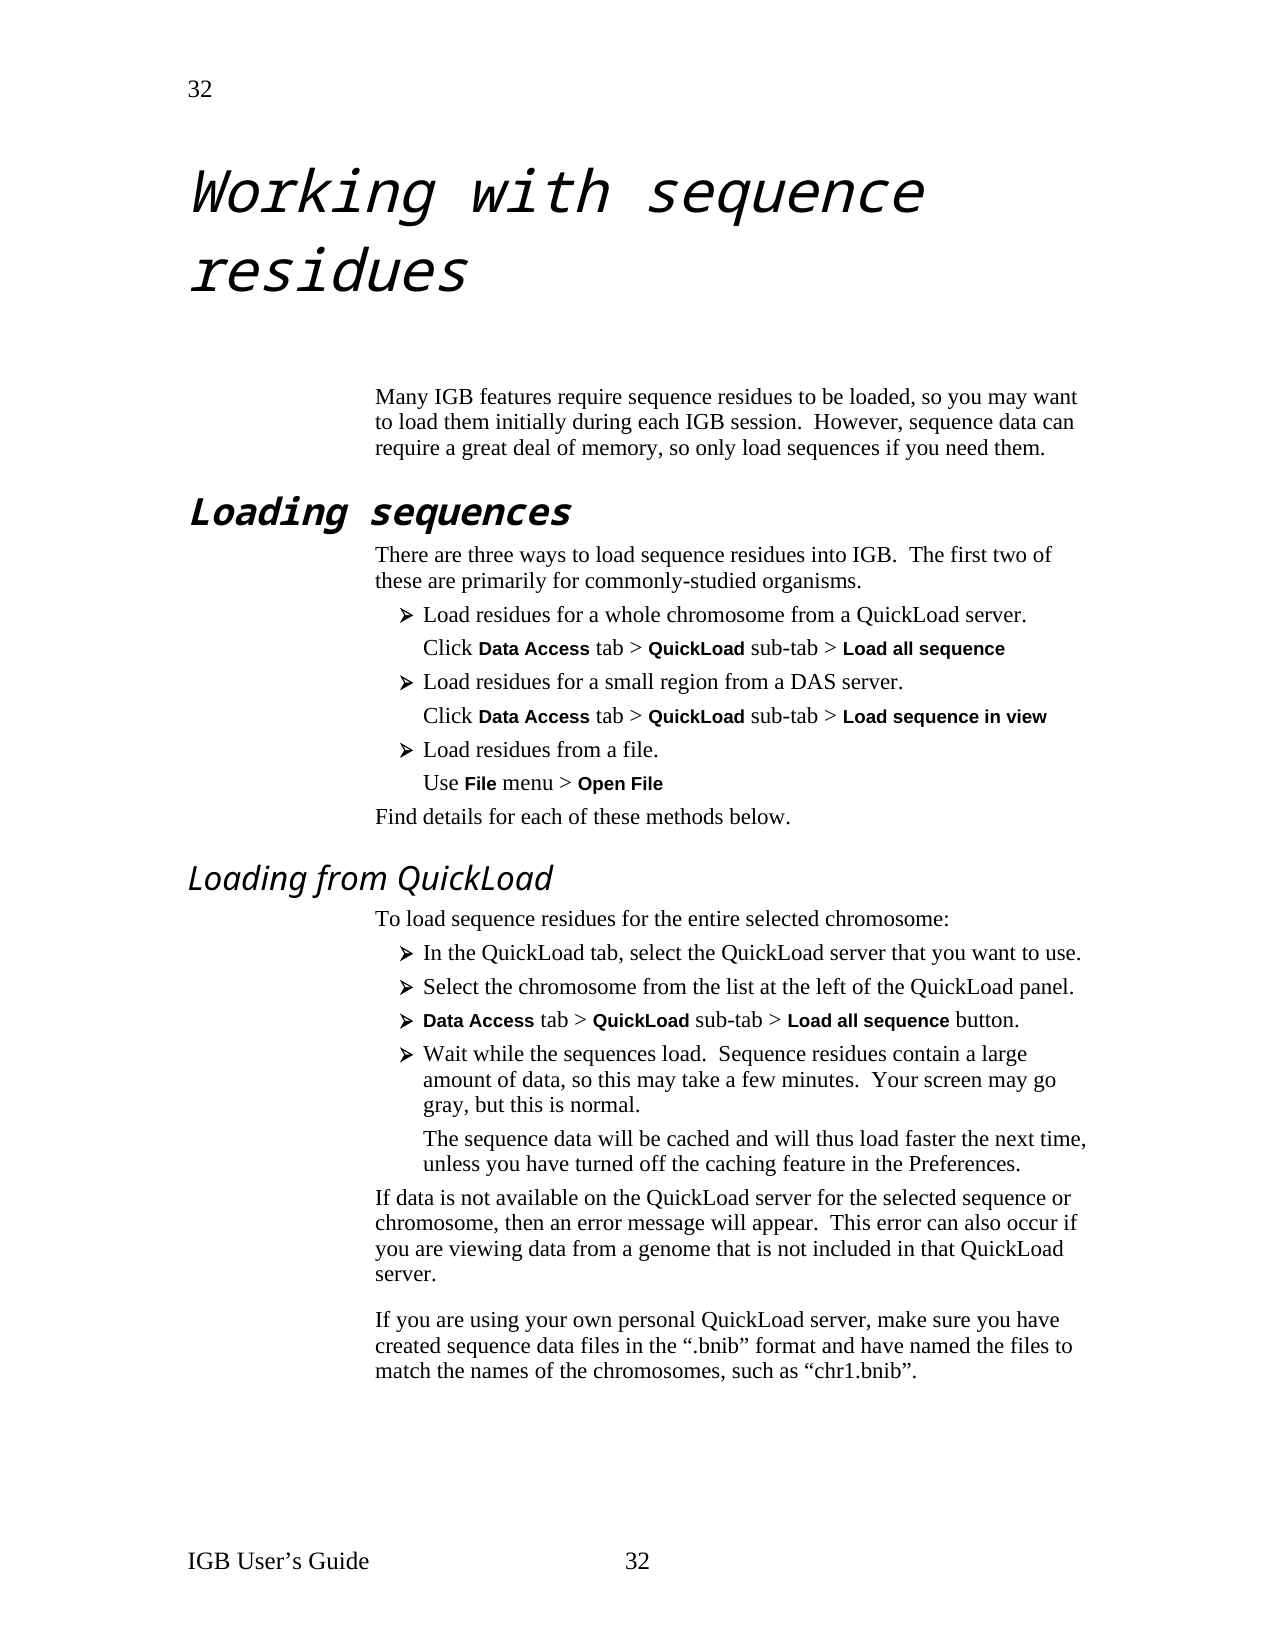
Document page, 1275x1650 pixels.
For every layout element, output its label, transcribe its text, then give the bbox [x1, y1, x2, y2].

list In the QuickLoad tab, select the QuickLoad server that you want to use. [399, 940, 1087, 965]
list The sequence data will be cached and will thus load faster the next time, unless you have turned off the caching feature in the Preferences. [399, 1126, 1087, 1177]
text There are three ways to load sequence residues into IGB. The first two of these are primarily for commonly-studied organisms. [375, 542, 1087, 593]
subtitle Loading from QuickLoad [187, 854, 1087, 900]
text Many IGB features require sequence residues to be loaded, so you may want to load them initially during each IGB session. However, sequence data can require a great deal of memory, so only load sequences if you need them. [375, 384, 1087, 460]
subtitle Working with sequence residues [187, 150, 1087, 309]
list Select the chromosome from the list at the left of the QuickLoad panel. [399, 974, 1087, 999]
list Load residues for a whole chromosome from a QuickLoad server. [399, 602, 1087, 627]
list Click Data Access tab > QuickLoad sub-tab > Load all sequence [399, 635, 1087, 661]
text If data is not available on the QuickLoad server for the selected sequence or chromosome, then an error message will appear. This error can also occur if you are viewing data from a genome that is not included in that QuickLoad server. [375, 1185, 1087, 1287]
text If you are using your own personal QuickLoad server, make sure you have created sequence data files in the “.bnib” format and have named the files to match the names of the chromosomes, such as “chr1.bnib”. [375, 1307, 1087, 1384]
list Load residues for a small region from a DAS server. [399, 669, 1087, 694]
list Load residues from a file. [399, 737, 1087, 762]
text Find details for each of these methods below. [375, 804, 1087, 829]
list Wait while the sequences load. Sequence residues contain a large amount of data, so this may take a few minutes. Your screen may go gray, but this is normal. [399, 1041, 1087, 1117]
list Click Data Access tab > QuickLoad sub-tab > Load sequence in view [399, 703, 1087, 728]
list Data Access tab > QuickLoad sub-tab > Load all sequence button. [399, 1007, 1087, 1033]
subtitle Loading sequences [187, 485, 1087, 536]
text To load sequence residues for the entire selected chromosome: [375, 906, 1087, 932]
list Use File menu > Open File [399, 770, 1087, 796]
